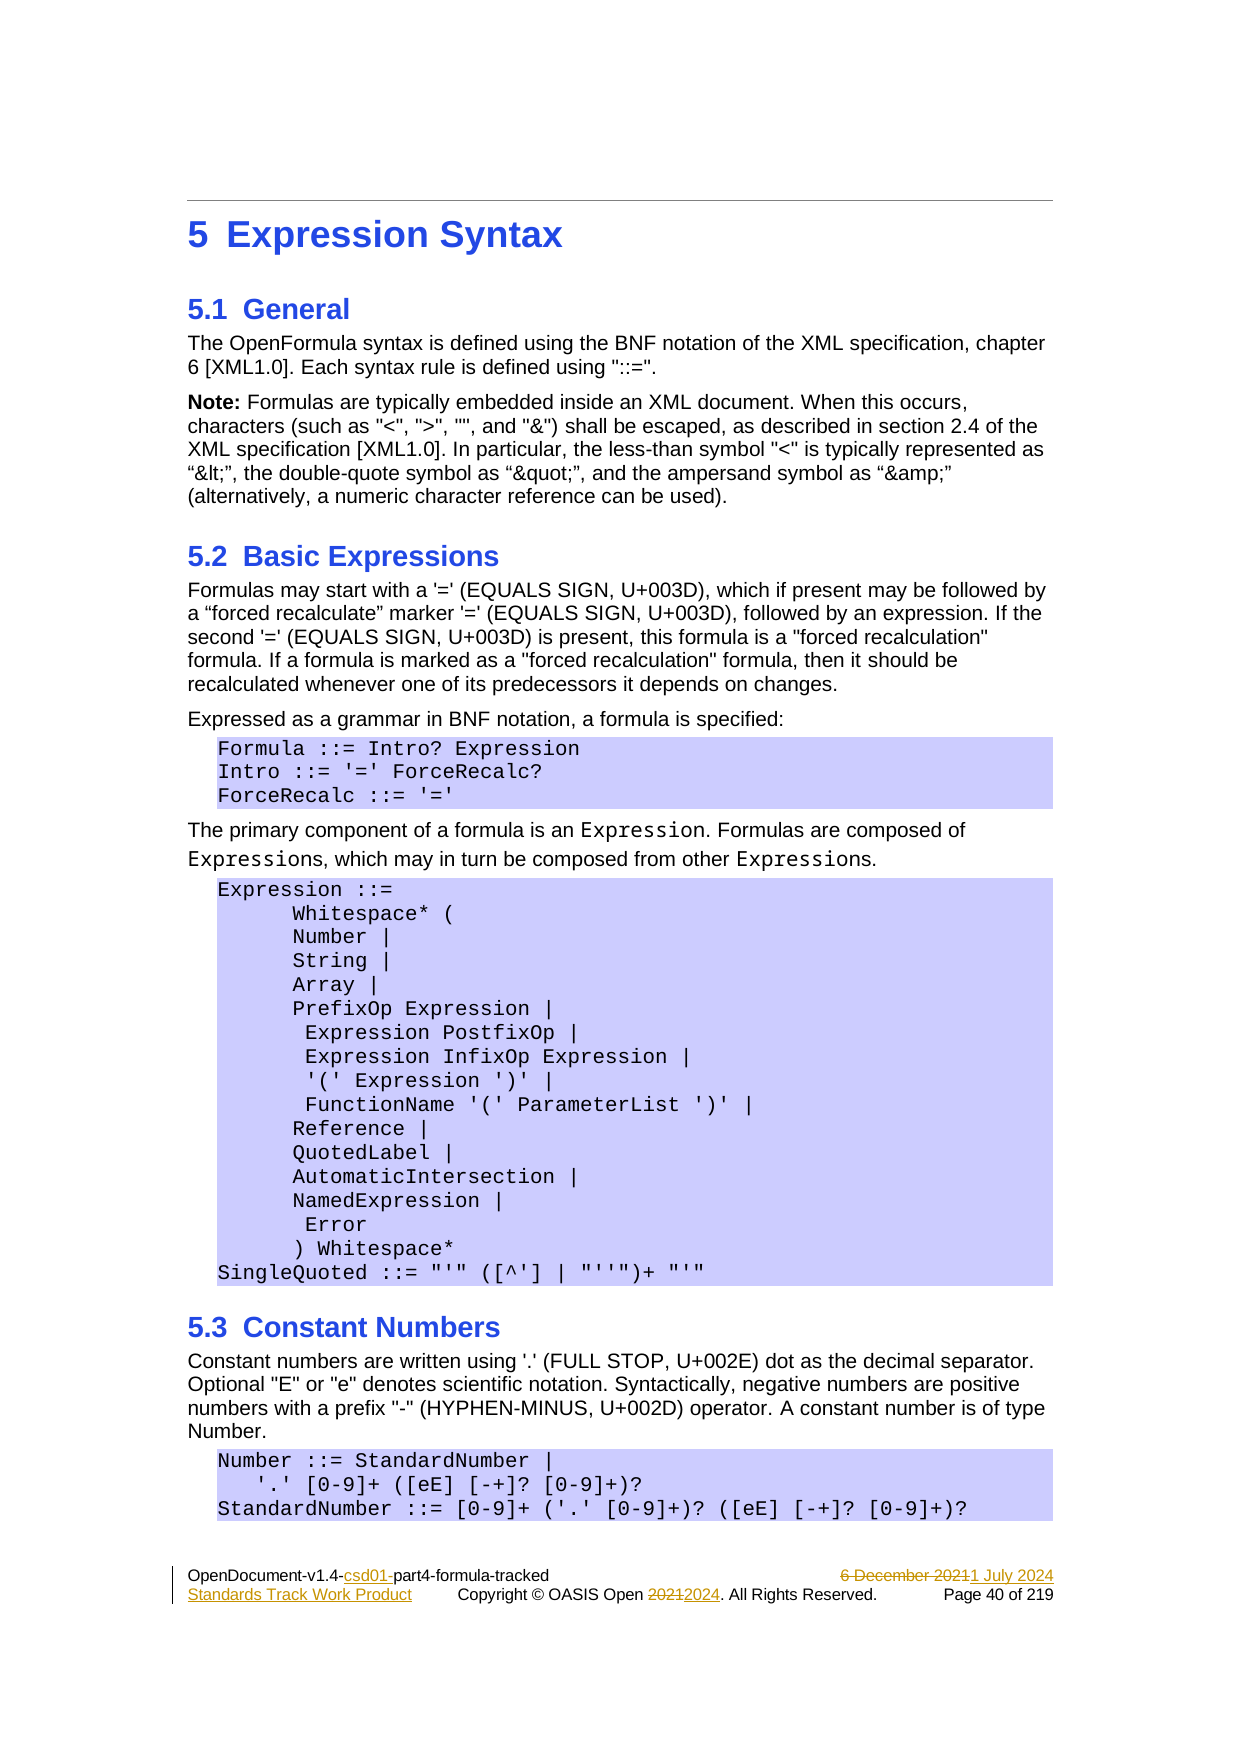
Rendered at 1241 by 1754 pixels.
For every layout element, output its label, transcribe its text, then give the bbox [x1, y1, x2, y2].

subtitle Basic Expressions [187, 539, 1053, 572]
subtitle General [187, 293, 1053, 326]
text '.' [0-9]+ ([eE] [-+]? [0-9]+)? [217, 1473, 1053, 1497]
text Note: Formulas are typically embedded inside an XML document. When this occurs, characters (such as "<", ">", '"', and "&") shall be escaped, as described in section 2.4 of the XML specification [XML1.0]. In particular, the less-than symbol "<" is typically represented as “&lt;”, the double-quote symbol as “&quot;”, and the ampersand symbol as “&amp;” (alternatively, a numeric character reference can be used). [187, 391, 1053, 508]
text '(' Expression ')' | [217, 1070, 1053, 1094]
text Intro ::= '=' ForceRecalc? [217, 761, 1053, 785]
text Error [217, 1214, 1053, 1238]
text The primary component of a formula is an Expression. Formulas are composed of Expressions, which may in turn be composed from other Expressions. [187, 815, 1053, 872]
text Constant numbers are written using '.' (FULL STOP, U+002E) dot as the decimal separator. Optional "E" or "e" denotes scientific notation. Syntactically, negative numbers are positive numbers with a prefix "-" (HYPHEN-MINUS, U+002D) operator. A constant number is of type Number. [187, 1349, 1053, 1443]
text Array | [217, 974, 1053, 998]
text Expression PostfixOp | [217, 1022, 1053, 1046]
text Formula ::= Intro? Expression [217, 737, 1053, 761]
text Whitespace* ( [217, 902, 1053, 926]
text ForceRecalc ::= '=' [217, 785, 1053, 809]
text Number | [217, 926, 1053, 950]
text String | [217, 950, 1053, 974]
text SingleQuoted ::= "'" ([^'] | "''")+ "'" [217, 1262, 1053, 1286]
text Number ::= StandardNumber | [217, 1449, 1053, 1473]
text Reference | [217, 1118, 1053, 1142]
text Expressed as a grammar in BNF notation, a formula is specified: [187, 708, 1053, 731]
text PrefixOp Expression | [217, 998, 1053, 1022]
subtitle Constant Numbers [187, 1311, 1053, 1343]
text Expression InfixOp Expression | [217, 1046, 1053, 1070]
text The OpenFormula syntax is defined using the BNF notation of the XML specification, chapter 6 [XML1.0]. Each syntax rule is defined using "::=". [187, 332, 1053, 379]
subtitle Expression Syntax [187, 201, 1053, 256]
text NamedExpression | [217, 1190, 1053, 1214]
text FunctionName '(' ParameterList ')' | [217, 1094, 1053, 1118]
text Formulas may start with a '=' (EQUALS SIGN, U+003D), which if present may be followed by a “forced recalculate” marker '=' (EQUALS SIGN, U+003D), followed by an expression. If the second '=' (EQUALS SIGN, U+003D) is present, this formula is a "forced recalculation" formula. If a formula is marked as a "forced recalculation" formula, then it should be recalculated whenever one of its predecessors it depends on changes. [187, 578, 1053, 696]
text AutomaticIntersection | [217, 1166, 1053, 1190]
text QuotedLabel | [217, 1142, 1053, 1166]
text ) Whitespace* [217, 1238, 1053, 1262]
text Expression ::= [217, 878, 1053, 902]
text StandardNumber ::= [0-9]+ ('.' [0-9]+)? ([eE] [-+]? [0-9]+)? [217, 1497, 1053, 1521]
